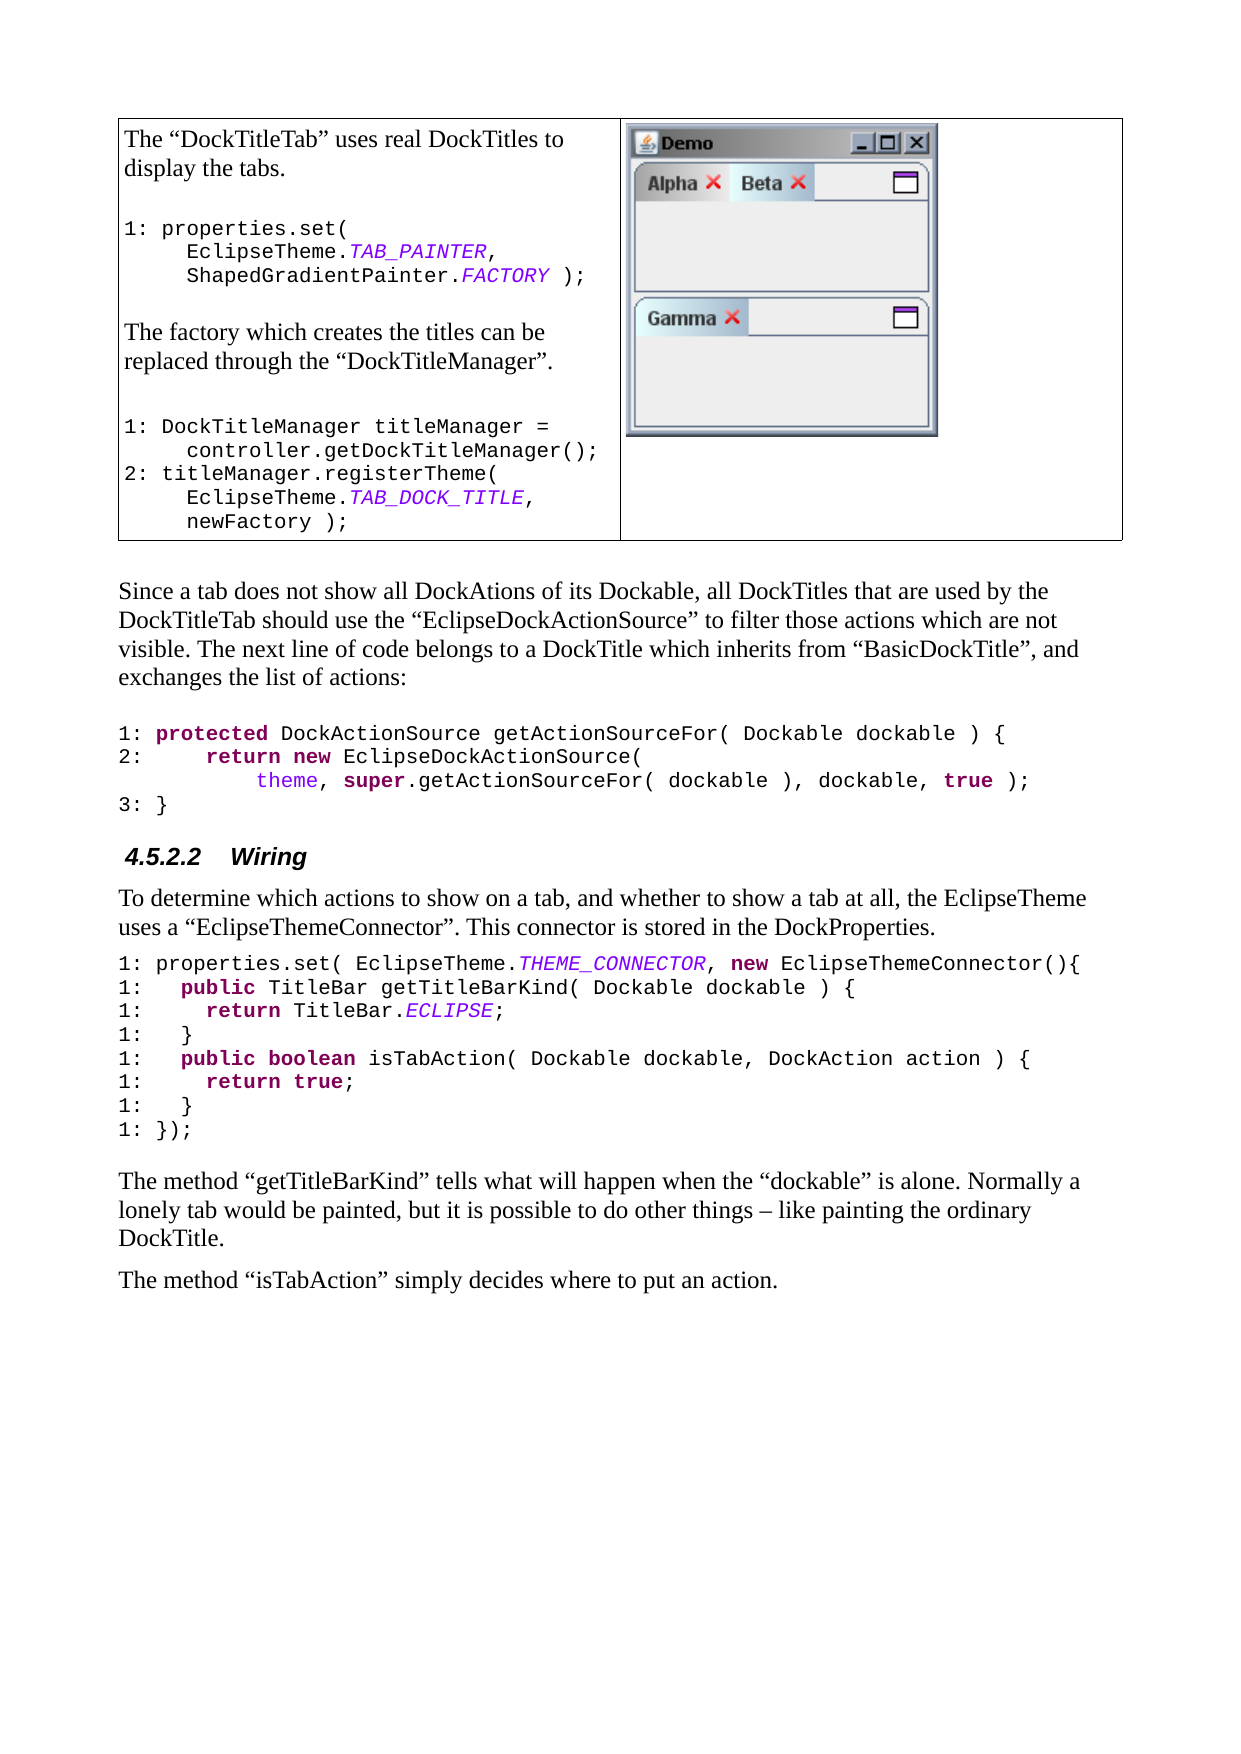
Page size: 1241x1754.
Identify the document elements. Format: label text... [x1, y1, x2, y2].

picture [625, 123, 939, 437]
text The method “isTabAction” simply decides where to put an action. [118, 1265, 1122, 1293]
text Since a tab does not show all DockAtions of its Dockable, all DockTitles that are used by the DockTitleTab should use the “EclipseDockActionSource” to filter those actions which are not visible. The next line of code belongs to a DockTitle which inherits from “BasicDockTitle”, and exchanges the list of actions: [118, 576, 1122, 691]
text 1: } [118, 1095, 1122, 1119]
table_cell The “DockTitleTab” uses real DockTitles to display the tabs. 1: properties.set( EclipseTheme.TAB_PAINTER, ShapedGradientPainter.FACTORY ); The factory which creates the titles can be replaced through the “DockTitleManager”. 1: DockTitleManager titleManager = controller.getDockTitleManager(); 2: titleManager.registerTheme( EclipseTheme.TAB_DOCK_TITLE, newFactory ); [119, 119, 620, 540]
table_cell [621, 119, 1122, 540]
text 1: return TitleBar.ECLIPSE; [118, 1001, 1122, 1024]
text To determine which actions to show on a tab, and whether to show a tab at all, the EclipseTheme uses a “EclipseThemeConnector”. This connector is stored in the DockProperties. [118, 883, 1122, 941]
text 1: }); [118, 1119, 1122, 1142]
text 1: return true; [118, 1071, 1122, 1095]
text 2: return new EclipseDockActionSource( theme, super.getActionSourceFor( dockable ), dockable, true ); [118, 746, 1122, 793]
subtitle Wiring [118, 842, 1122, 871]
text 1: properties.set( EclipseTheme.THEME_CONNECTOR, new EclipseThemeConnector(){ [118, 953, 1122, 977]
text 1: public boolean isTabAction( Dockable dockable, DockAction action ) { [118, 1048, 1122, 1071]
text 3: } [118, 793, 1122, 817]
text 1: protected DockActionSource getActionSourceFor( Dockable dockable ) { [118, 723, 1122, 746]
text The method “getTitleBarKind” tells what will happen when the “dockable” is alone. Normally a lonely tab would be painted, but it is possible to do other things – like painting the ordinary DockTitle. [118, 1166, 1122, 1252]
text 1: } [118, 1024, 1122, 1048]
text 1: public TitleBar getTitleBarKind( Dockable dockable ) { [118, 977, 1122, 1001]
